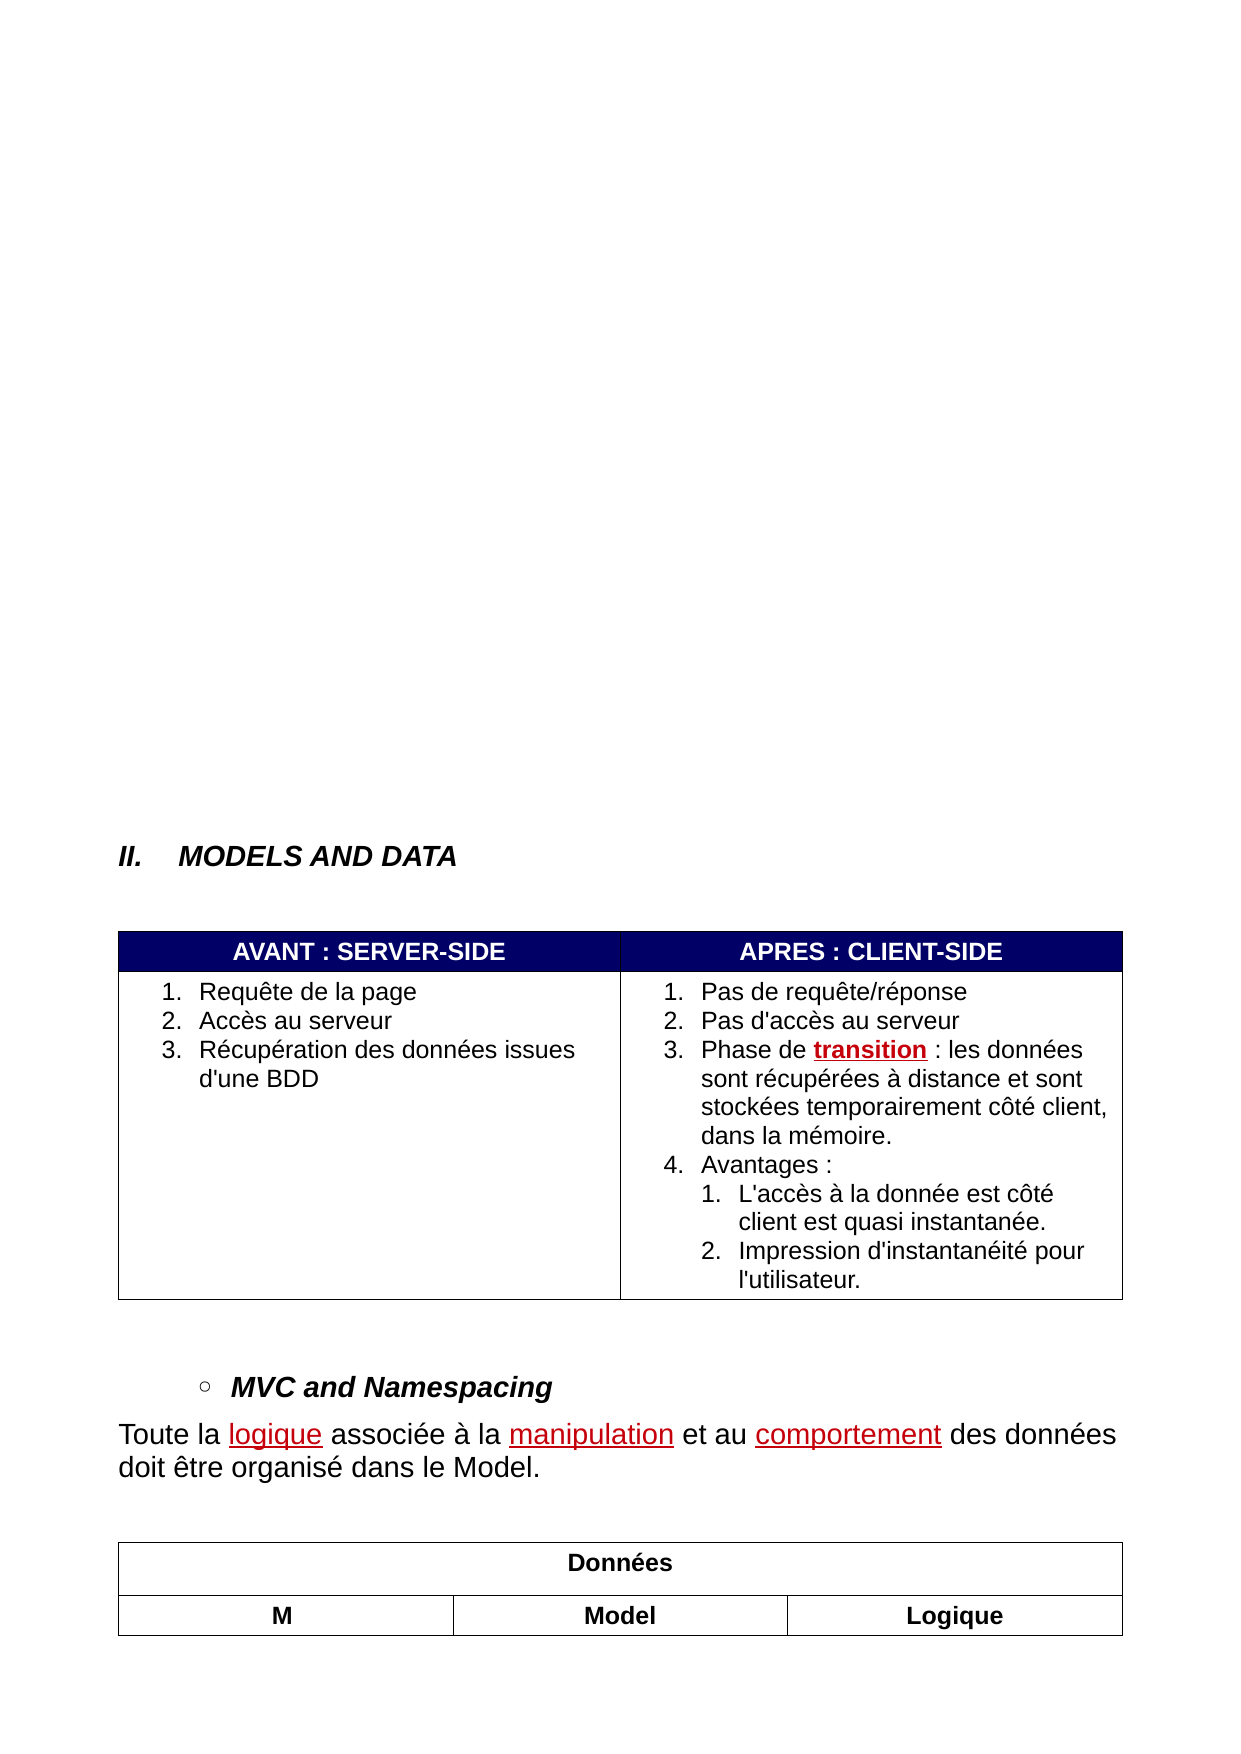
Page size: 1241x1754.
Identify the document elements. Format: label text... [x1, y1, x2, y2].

text Toute la logique associée à la manipulation et au comportement des données doit être organisé dans le Model. [118, 1417, 1122, 1484]
table_header APRES : CLIENT-SIDE [621, 932, 1122, 971]
table_cell Model [454, 1596, 787, 1635]
table_cell Logique [788, 1596, 1122, 1635]
table_header Données [119, 1543, 1122, 1595]
table_cell Pas de requête/réponse Pas d'accès au serveur Phase de transition : les données sont récupérées à distance et sont stockées temporairement côté client, dans la mémoire. Avantages : L'accès à la donnée est côté client est quasi instantanée. Impression d'instantanéité pour l'utilisateur. [621, 972, 1122, 1299]
table_cell Requête de la page Accès au serveur Récupération des données issues d'une BDD [119, 972, 620, 1299]
table_cell M [119, 1596, 453, 1635]
table_header AVANT : SERVER-SIDE [119, 932, 620, 971]
subtitle MODELS AND DATA [118, 839, 1122, 873]
subtitle MVC and Namespacing [193, 1370, 1122, 1404]
